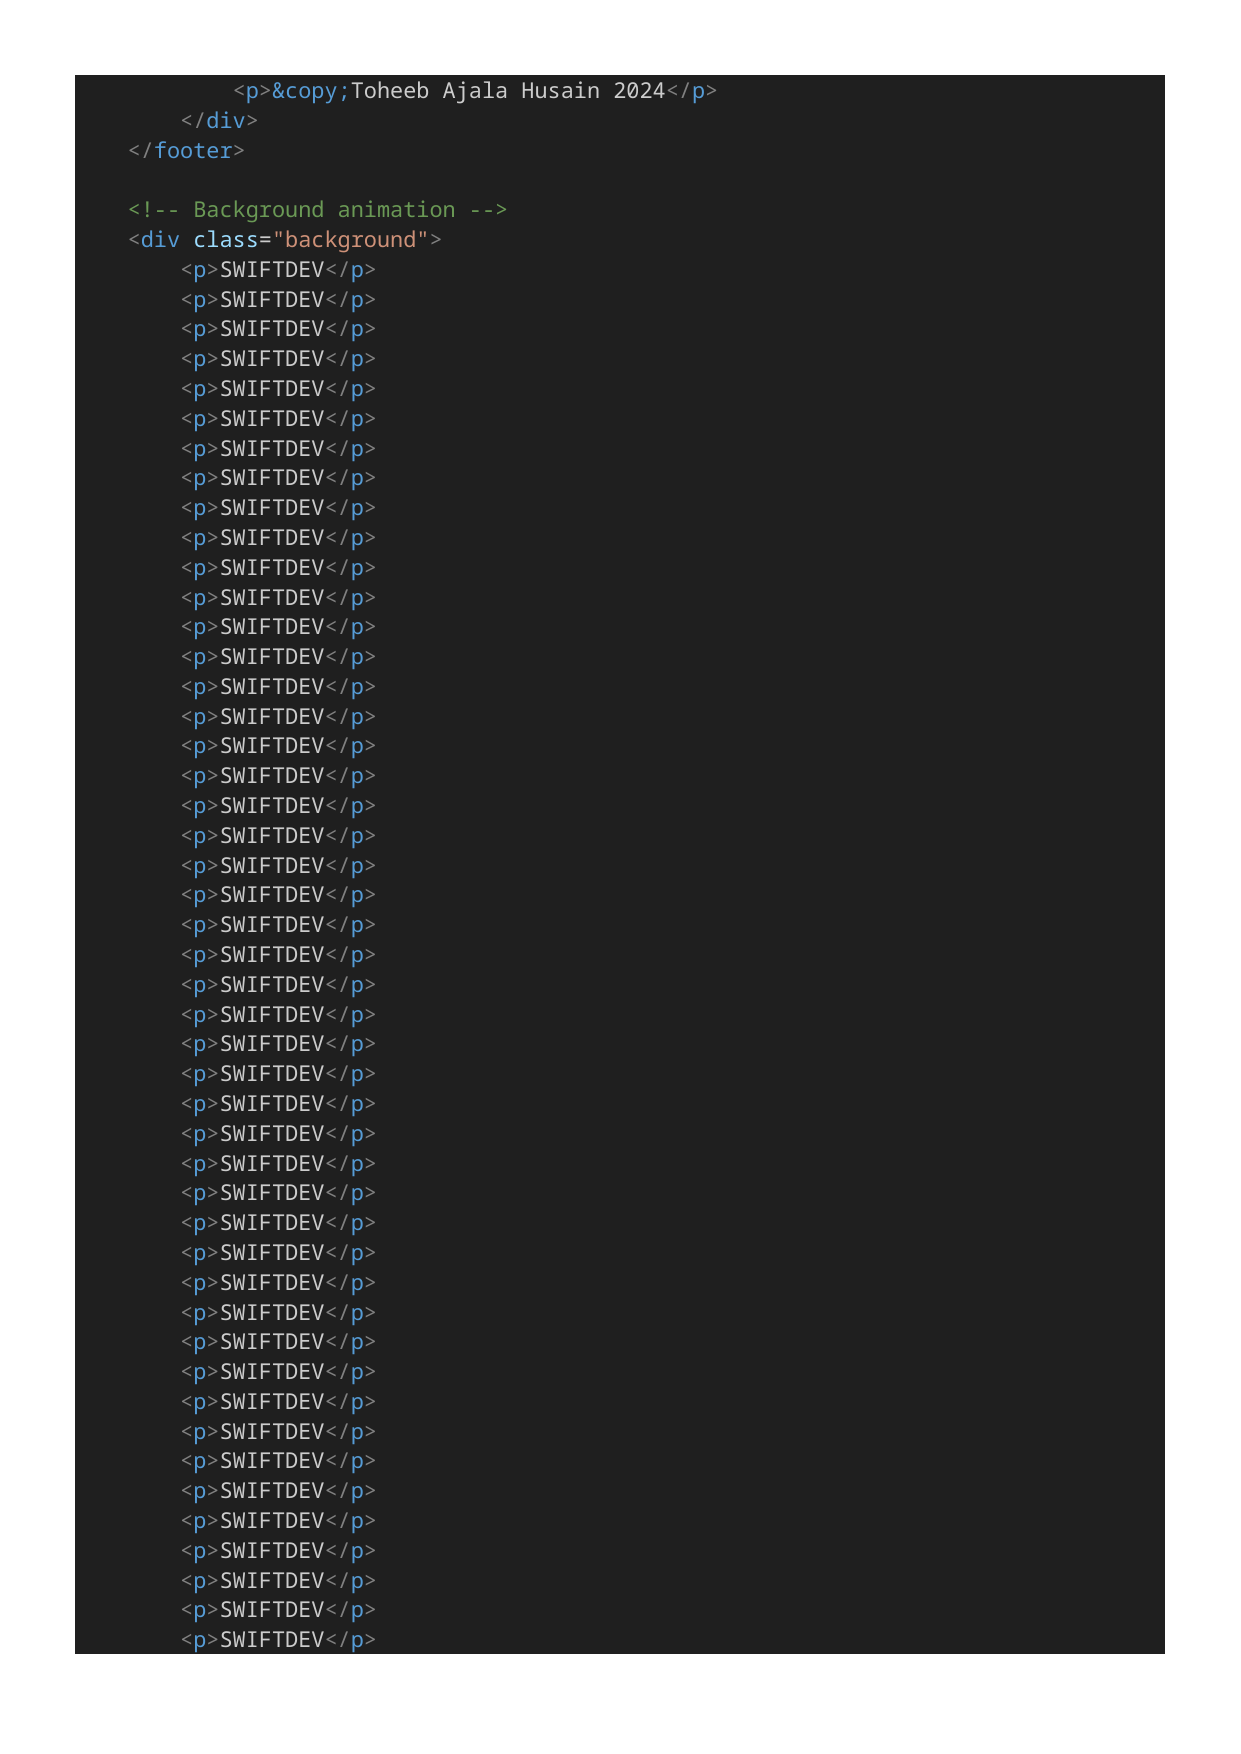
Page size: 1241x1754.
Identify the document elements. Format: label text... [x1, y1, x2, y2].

text <p>&copy;Toheeb Ajala Husain 2024</p> [75, 75, 1165, 105]
text <p>SWIFTDEV</p> [75, 671, 1165, 701]
text <p>SWIFTDEV</p> [75, 969, 1165, 998]
text <p>SWIFTDEV</p> [75, 1475, 1165, 1505]
text <p>SWIFTDEV</p> [75, 820, 1165, 849]
text <p>SWIFTDEV</p> [75, 1594, 1165, 1624]
text <p>SWIFTDEV</p> [75, 1267, 1165, 1296]
text <p>SWIFTDEV</p> [75, 730, 1165, 760]
text <p>SWIFTDEV</p> [75, 254, 1165, 283]
text <p>SWIFTDEV</p> [75, 1386, 1165, 1416]
text </footer> [75, 134, 1165, 164]
text <p>SWIFTDEV</p> [75, 1356, 1165, 1386]
text <p>SWIFTDEV</p> [75, 343, 1165, 373]
text <div class="background"> [75, 224, 1165, 254]
text </div> [75, 105, 1165, 134]
text <p>SWIFTDEV</p> [75, 1207, 1165, 1237]
text <p>SWIFTDEV</p> [75, 1505, 1165, 1535]
text <p>SWIFTDEV</p> [75, 581, 1165, 611]
text <p>SWIFTDEV</p> [75, 1564, 1165, 1594]
text <p>SWIFTDEV</p> [75, 939, 1165, 969]
text <p>SWIFTDEV</p> [75, 313, 1165, 343]
text <p>SWIFTDEV</p> [75, 1416, 1165, 1445]
text <p>SWIFTDEV</p> [75, 1058, 1165, 1088]
text <p>SWIFTDEV</p> [75, 552, 1165, 581]
text <p>SWIFTDEV</p> [75, 701, 1165, 730]
text <p>SWIFTDEV</p> [75, 1624, 1165, 1654]
text <p>SWIFTDEV</p> [75, 998, 1165, 1028]
text <p>SWIFTDEV</p> [75, 432, 1165, 462]
text <p>SWIFTDEV</p> [75, 611, 1165, 641]
text <p>SWIFTDEV</p> [75, 1296, 1165, 1326]
text <p>SWIFTDEV</p> [75, 879, 1165, 909]
text <p>SWIFTDEV</p> [75, 373, 1165, 403]
text <p>SWIFTDEV</p> [75, 462, 1165, 492]
text <p>SWIFTDEV</p> [75, 1088, 1165, 1118]
text <p>SWIFTDEV</p> [75, 641, 1165, 671]
text <p>SWIFTDEV</p> [75, 909, 1165, 939]
text <p>SWIFTDEV</p> [75, 1535, 1165, 1564]
text <!-- Background animation --> [75, 194, 1165, 224]
text <p>SWIFTDEV</p> [75, 1028, 1165, 1058]
text <p>SWIFTDEV</p> [75, 790, 1165, 820]
text <p>SWIFTDEV</p> [75, 1326, 1165, 1356]
text <p>SWIFTDEV</p> [75, 283, 1165, 313]
text <p>SWIFTDEV</p> [75, 1237, 1165, 1267]
text <p>SWIFTDEV</p> [75, 849, 1165, 879]
text <p>SWIFTDEV</p> [75, 522, 1165, 552]
text <p>SWIFTDEV</p> [75, 403, 1165, 432]
text <p>SWIFTDEV</p> [75, 760, 1165, 790]
text <p>SWIFTDEV</p> [75, 1177, 1165, 1207]
text <p>SWIFTDEV</p> [75, 1147, 1165, 1177]
text <p>SWIFTDEV</p> [75, 1118, 1165, 1147]
text <p>SWIFTDEV</p> [75, 492, 1165, 522]
text <p>SWIFTDEV</p> [75, 1445, 1165, 1475]
